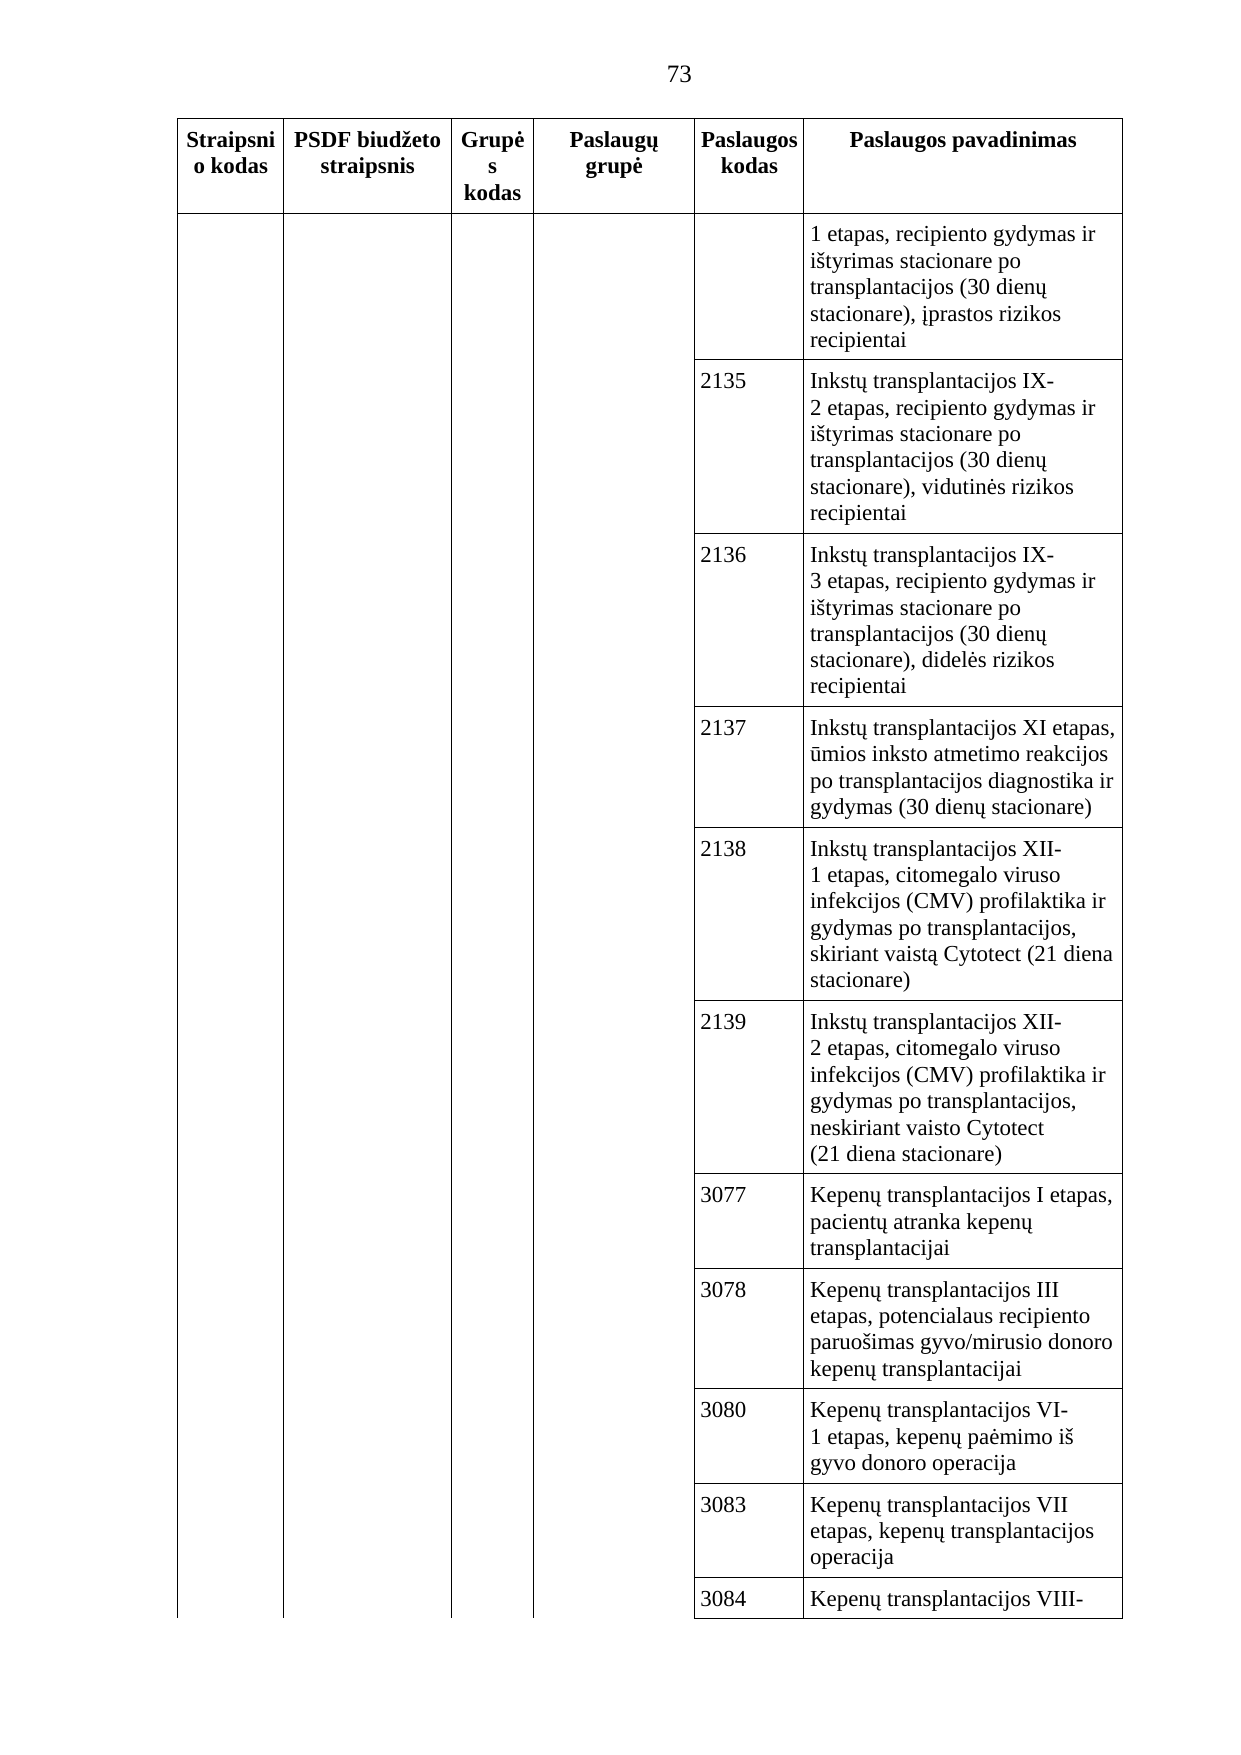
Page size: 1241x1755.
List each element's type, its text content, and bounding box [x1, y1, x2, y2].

table_header Paslaugų grupė [534, 119, 694, 212]
table_cell [178, 1388, 283, 1482]
table_cell 2137 [695, 707, 803, 827]
table_cell Inkstų transplantacijos XII-2 etapas, citomegalo viruso infekcijos (CMV) profilaktika ir gydymas po transplantacijos, neskiriant vaisto Cytotect (21 diena stacionare) [804, 1001, 1122, 1173]
table_cell [452, 214, 533, 359]
table_cell Kepenų transplantacijos VII etapas, kepenų transplantacijos operacija [804, 1484, 1122, 1577]
table_cell [284, 1000, 451, 1173]
table_cell Inkstų transplantacijos IX-3 etapas, recipiento gydymas ir ištyrimas stacionare po transplantacijos (30 dienų stacionare), didelės rizikos recipientai [804, 534, 1122, 706]
table_cell [178, 1577, 283, 1618]
table_cell 2135 [695, 360, 803, 533]
table_cell 3084 [695, 1578, 803, 1618]
table_cell [178, 1268, 283, 1388]
table_cell [534, 533, 694, 706]
table_header Grupės kodas [452, 119, 533, 212]
table_cell 2138 [695, 828, 803, 1000]
table_cell Inkstų transplantacijos XII-1 etapas, citomegalo viruso infekcijos (CMV) profilaktika ir gydymas po transplantacijos, skiriant vaistą Cytotect (21 diena stacionare) [804, 828, 1122, 1000]
table_cell [178, 1173, 283, 1268]
table_cell [452, 1577, 533, 1618]
table_cell Kepenų transplantacijos I etapas, pacientų atranka kepenų transplantacijai [804, 1174, 1122, 1268]
table_cell Kepenų transplantacijos VI-1 etapas, kepenų paėmimo iš gyvo donoro operacija [804, 1389, 1122, 1482]
table_cell [534, 1483, 694, 1577]
table_header PSDF biudžeto straipsnis [284, 119, 451, 212]
table_cell Inkstų transplantacijos IX-2 etapas, recipiento gydymas ir ištyrimas stacionare po transplantacijos (30 dienų stacionare), vidutinės rizikos recipientai [804, 360, 1122, 533]
table_cell [534, 827, 694, 1000]
table_cell 3083 [695, 1484, 803, 1577]
table_cell [178, 706, 283, 827]
table_cell [534, 1173, 694, 1268]
table_cell [284, 1483, 451, 1577]
table_cell [452, 533, 533, 706]
table_cell [284, 214, 451, 359]
table_cell [284, 1268, 451, 1388]
table_cell [452, 1483, 533, 1577]
table_cell [452, 1173, 533, 1268]
table_cell [534, 1268, 694, 1388]
table_cell Inkstų transplantacijos XI etapas, ūmios inksto atmetimo reakcijos po transplantacijos diagnostika ir gydymas (30 dienų stacionare) [804, 707, 1122, 827]
table_cell [284, 1173, 451, 1268]
table_cell 3080 [695, 1389, 803, 1482]
table_cell [284, 533, 451, 706]
table_cell [534, 359, 694, 533]
table_cell 3078 [695, 1269, 803, 1388]
table_cell Kepenų transplantacijos VIII- [804, 1578, 1122, 1618]
table_cell [534, 1000, 694, 1173]
table_cell [534, 1388, 694, 1482]
table_cell 1 etapas, recipiento gydymas ir ištyrimas stacionare po transplantacijos (30 dienų stacionare), įprastos rizikos recipientai [804, 214, 1122, 359]
table_cell 2139 [695, 1001, 803, 1173]
table_cell [452, 1388, 533, 1482]
table_header Paslaugos kodas [695, 119, 803, 212]
table_header Straipsnio kodas [178, 119, 283, 212]
table_header Paslaugos pavadinimas [804, 119, 1122, 212]
table_cell [178, 1483, 283, 1577]
table_cell Kepenų transplantacijos III etapas, potencialaus recipiento paruošimas gyvo/mirusio donoro kepenų transplantacijai [804, 1269, 1122, 1388]
table_cell [452, 827, 533, 1000]
table_cell [534, 706, 694, 827]
table_cell [284, 1577, 451, 1618]
table_cell [178, 359, 283, 533]
table_cell [178, 827, 283, 1000]
table_cell [452, 1268, 533, 1388]
table_cell [534, 214, 694, 359]
table_cell [284, 359, 451, 533]
table_cell [452, 359, 533, 533]
table_cell [284, 827, 451, 1000]
table_cell [178, 1000, 283, 1173]
table_cell 2136 [695, 534, 803, 706]
table_cell [284, 706, 451, 827]
table_cell [452, 1000, 533, 1173]
table_cell [534, 1577, 694, 1618]
table_cell 3077 [695, 1174, 803, 1268]
table_cell [284, 1388, 451, 1482]
table_cell [452, 706, 533, 827]
table_cell [178, 214, 283, 359]
table_cell [178, 533, 283, 706]
table_cell [695, 214, 803, 359]
